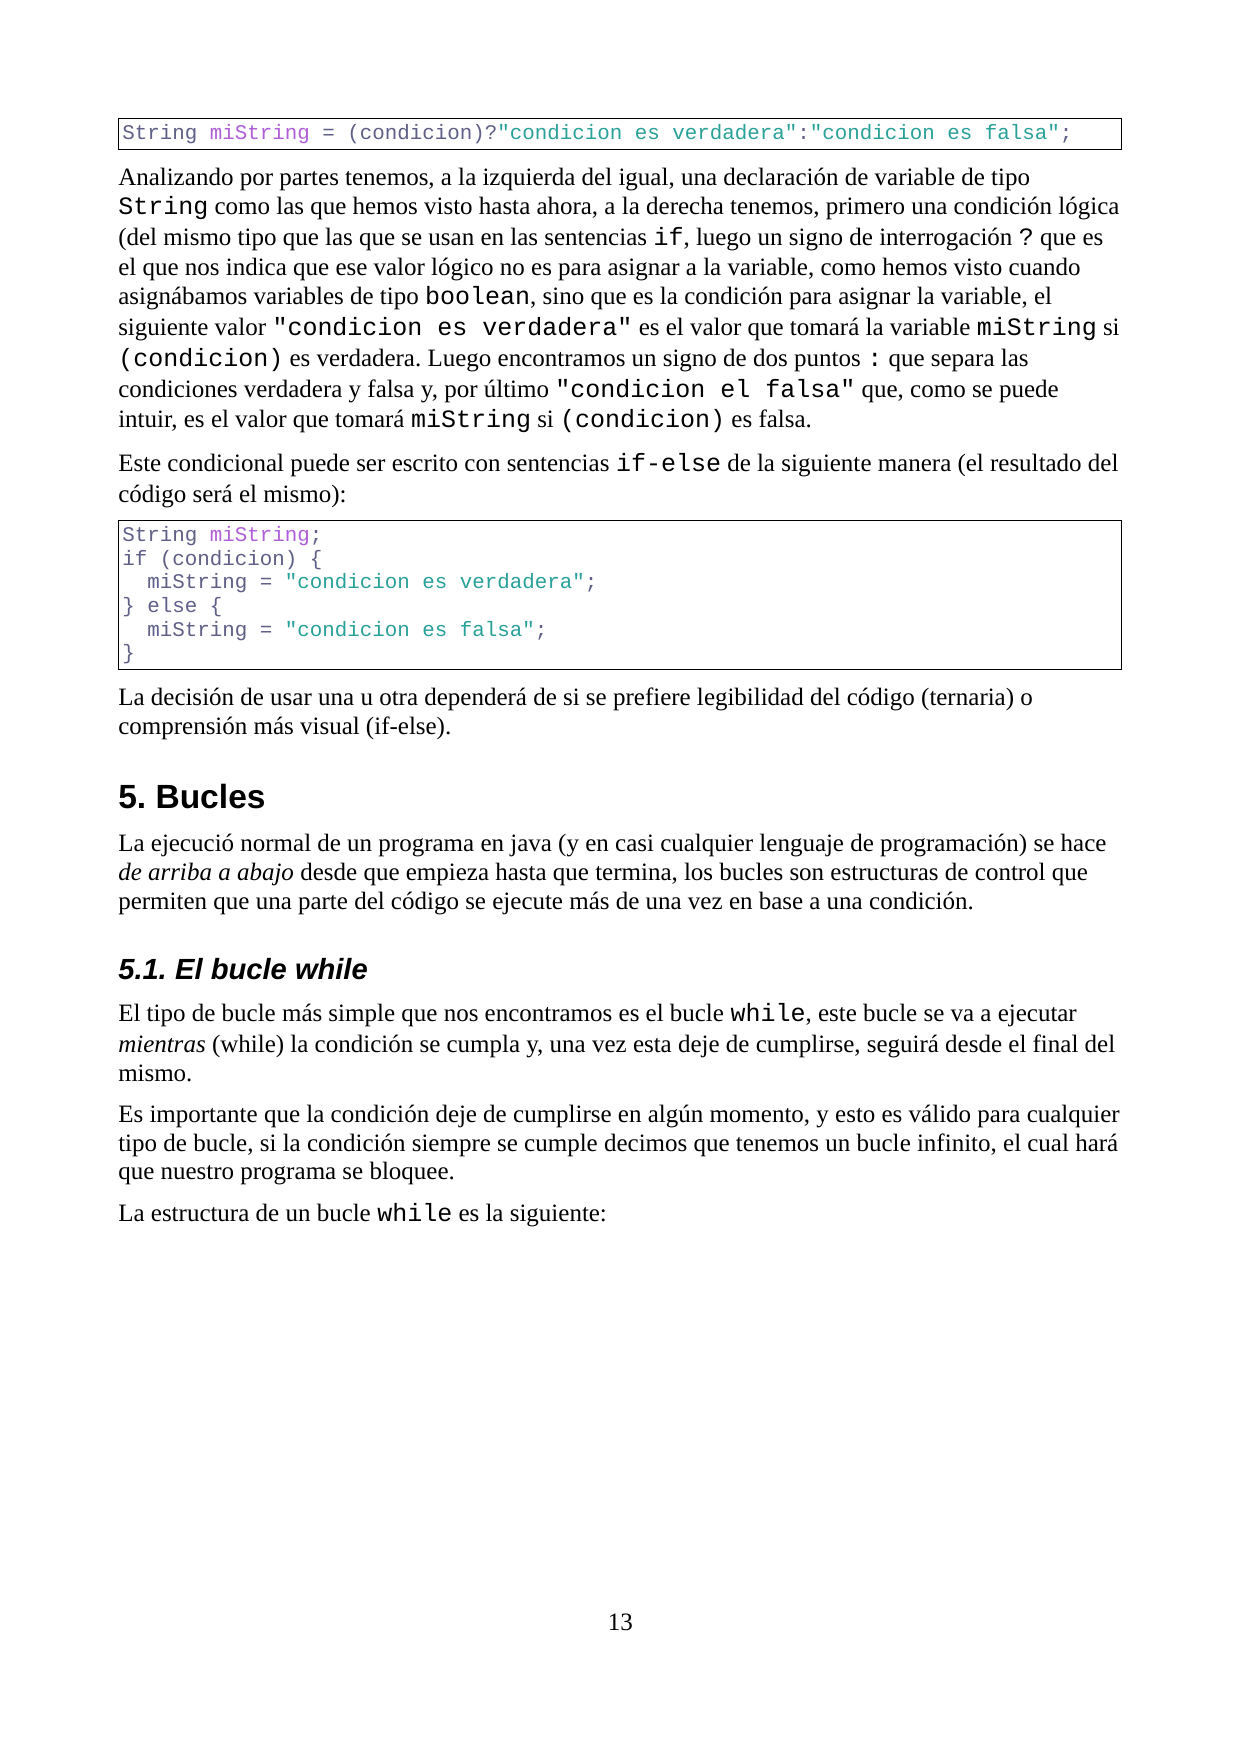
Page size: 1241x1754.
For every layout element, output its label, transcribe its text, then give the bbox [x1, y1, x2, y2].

text La estructura de un bucle while es la siguiente: [118, 1198, 1122, 1228]
text miString = "condicion es falsa"; [119, 614, 1121, 638]
text if (condicion) { [119, 544, 1121, 567]
text La ejecució normal de un programa en java (y en casi cualquier lenguaje de programación) se hace de arriba a abajo desde que empieza hasta que termina, los bucles son estructuras de control que permiten que una parte del código se ejecute más de una vez en base a una condición. [118, 828, 1122, 914]
text El tipo de bucle más simple que nos encontramos es el bucle while, este bucle se va a ejecutar mientras (while) la condición se cumpla y, una vez esta deje de cumplirse, seguirá desde el final del mismo. [118, 998, 1122, 1086]
subtitle Bucles [118, 777, 1122, 816]
text Es importante que la condición deje de cumplirse en algún momento, y esto es válido para cualquier tipo de bucle, si la condición siempre se cumple decimos que tenemos un bucle infinito, el cual hará que nuestro programa se bloquee. [118, 1099, 1122, 1185]
text Analizando por partes tenemos, a la izquierda del igual, una declaración de variable de tipo String como las que hemos visto hasta ahora, a la derecha tenemos, primero una condición lógica (del mismo tipo que las que se usan en las sentencias if, luego un signo de interrogación ? que es el que nos indica que ese valor lógico no es para asignar a la variable, como hemos visto cuando asignábamos variables de tipo boolean, sino que es la condición para asignar la variable, el siguiente valor "condicion es verdadera" es el valor que tomará la variable miString si (condicion) es verdadera. Luego encontramos un signo de dos puntos : que separa las condiciones verdadera y falsa y, por último "condicion el falsa" que, como se puede intuir, es el valor que tomará miString si (condicion) es falsa. [118, 162, 1122, 435]
text miString = "condicion es verdadera"; [119, 567, 1121, 591]
text String miString = (condicion)?"condicion es verdadera":"condicion es falsa"; [119, 119, 1121, 149]
subtitle El bucle while [118, 952, 1122, 986]
text La decisión de usar una u otra dependerá de si se prefiere legibilidad del código (ternaria) o comprensión más visual (if-else). [118, 682, 1122, 740]
text } [119, 638, 1121, 669]
text Este condicional puede ser escrito con sentencias if-else de la siguiente manera (el resultado del código será el mismo): [118, 448, 1122, 507]
text String miString; [119, 521, 1121, 544]
text } else { [119, 591, 1121, 614]
